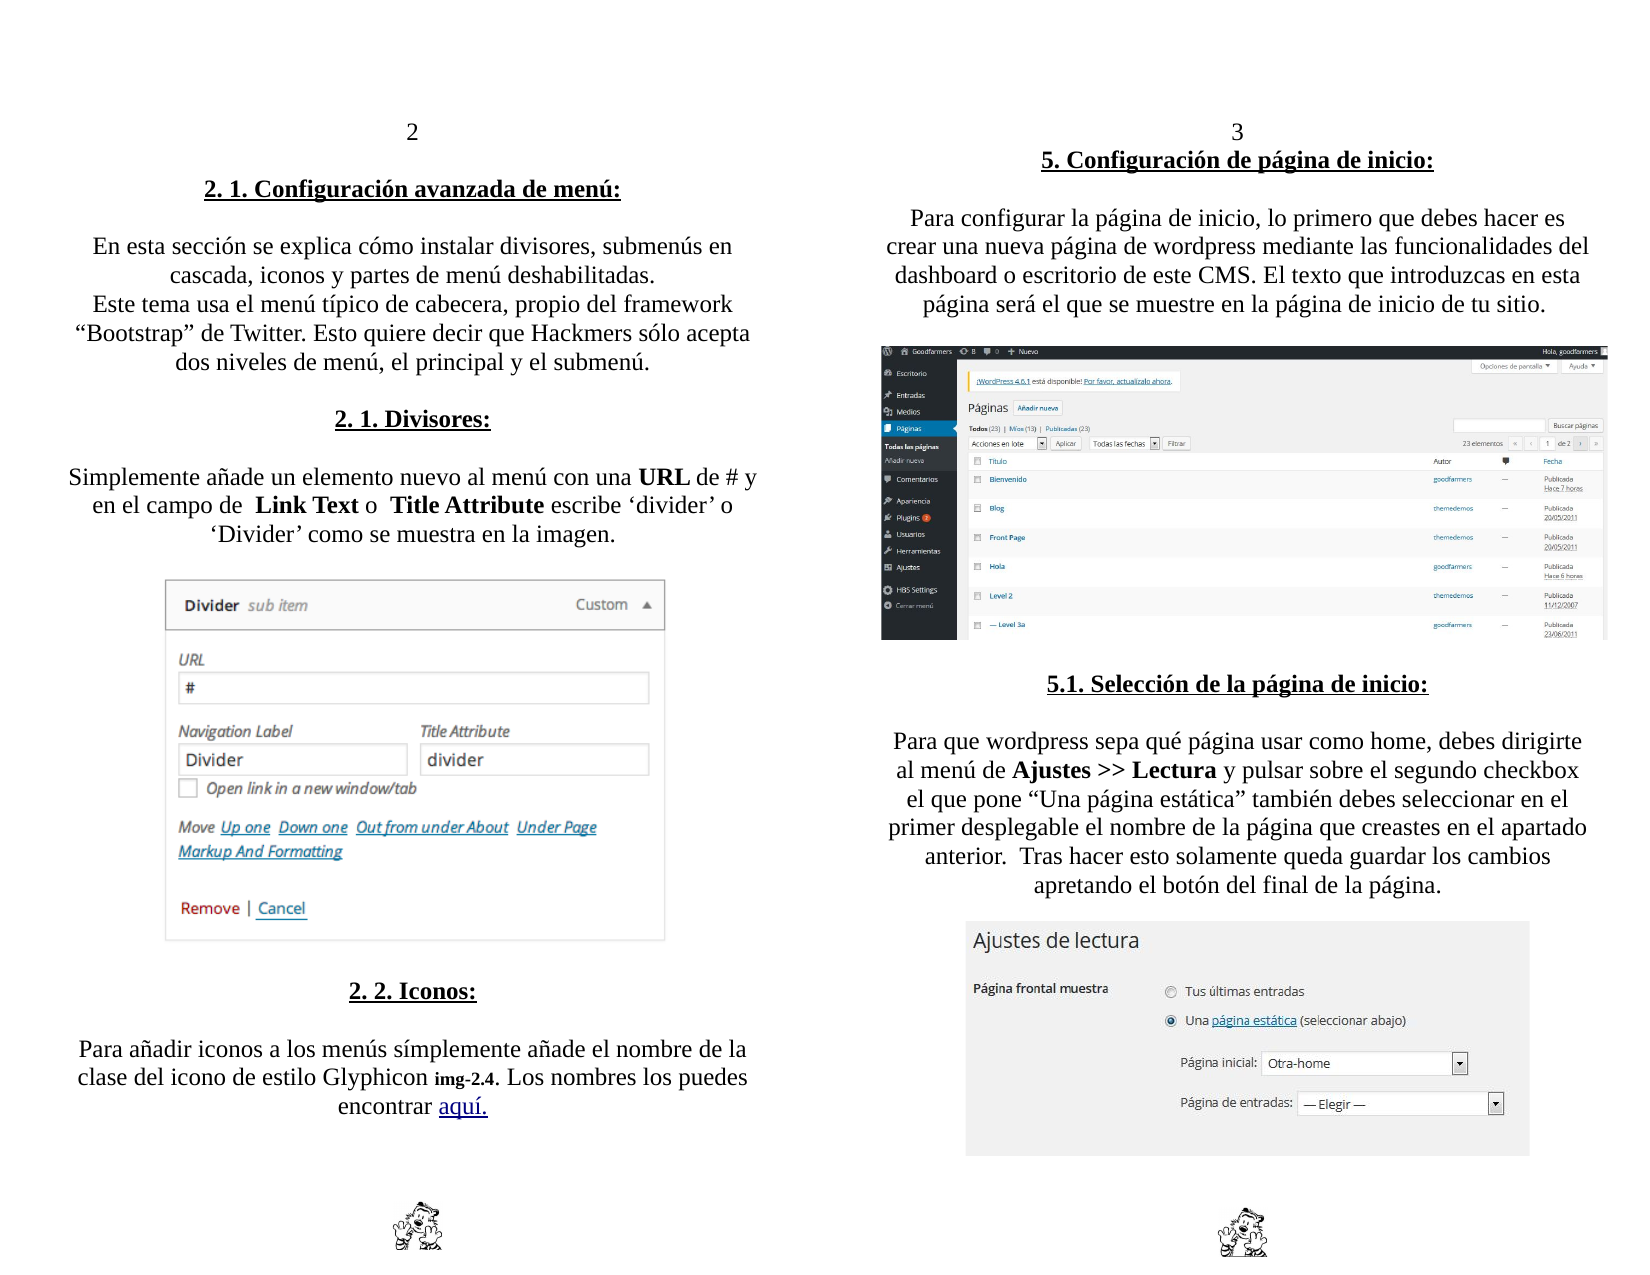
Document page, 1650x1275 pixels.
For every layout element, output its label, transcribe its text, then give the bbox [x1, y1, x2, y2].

picture [1217, 1207, 1268, 1257]
picture [965, 921, 1530, 1156]
picture [153, 576, 675, 948]
text Este tema usa el menú típico de cabecera, propio del framework “Bootstrap” de Twitter. Esto quiere decir que Hackmers sólo acepta dos niveles de menú, el principal y el submenú. [59, 289, 766, 375]
text 2. 2. Iconos: [59, 976, 766, 1005]
picture [898, 427, 911, 432]
text Para añadir iconos a los menús símplemente añade el nombre de la clase del icono de estilo Glyphicon img-2.4. Los nombres los puedes encontrar aquí. [59, 1034, 766, 1120]
text Simplemente añade un elemento nuevo al menú con una URL de # y en el campo de Link Text o Title Attribute escribe ‘divider’ o ‘Divider’ como se muestra en la imagen. [59, 462, 766, 548]
picture [392, 1201, 443, 1250]
picture [881, 346, 1608, 640]
picture [885, 424, 891, 432]
text 2. 1. Divisores: [59, 404, 766, 433]
text 3 [884, 117, 1591, 145]
text 2. 1. Configuración avanzada de menú: [59, 174, 766, 203]
text 5.1. Selección de la página de inicio: [884, 669, 1591, 697]
text En esta sección se explica cómo instalar divisores, submenús en cascada, iconos y partes de menú deshabilitadas. [59, 232, 766, 289]
text Para que wordpress sepa qué página usar como home, debes dirigirte al menú de Ajustes >> Lectura y pulsar sobre el segundo checkbox el que pone “Una página estática” también debes seleccionar en el primer desplegable el nombre de la página que creastes en el apartado anterior. Tras hacer esto solamente queda guardar los cambios apretando el botón del final de la página. [884, 726, 1591, 899]
text Para configurar la página de inicio, lo primero que debes hacer es crear una nueva página de wordpress mediante las funcionalidades del dashboard o escritorio de este CMS. El texto que introduzcas en esta página será el que se muestre en la página de inicio de tu sitio. [884, 203, 1591, 318]
text 2 [59, 117, 766, 145]
text 5. Configuración de página de inicio: [884, 145, 1591, 174]
